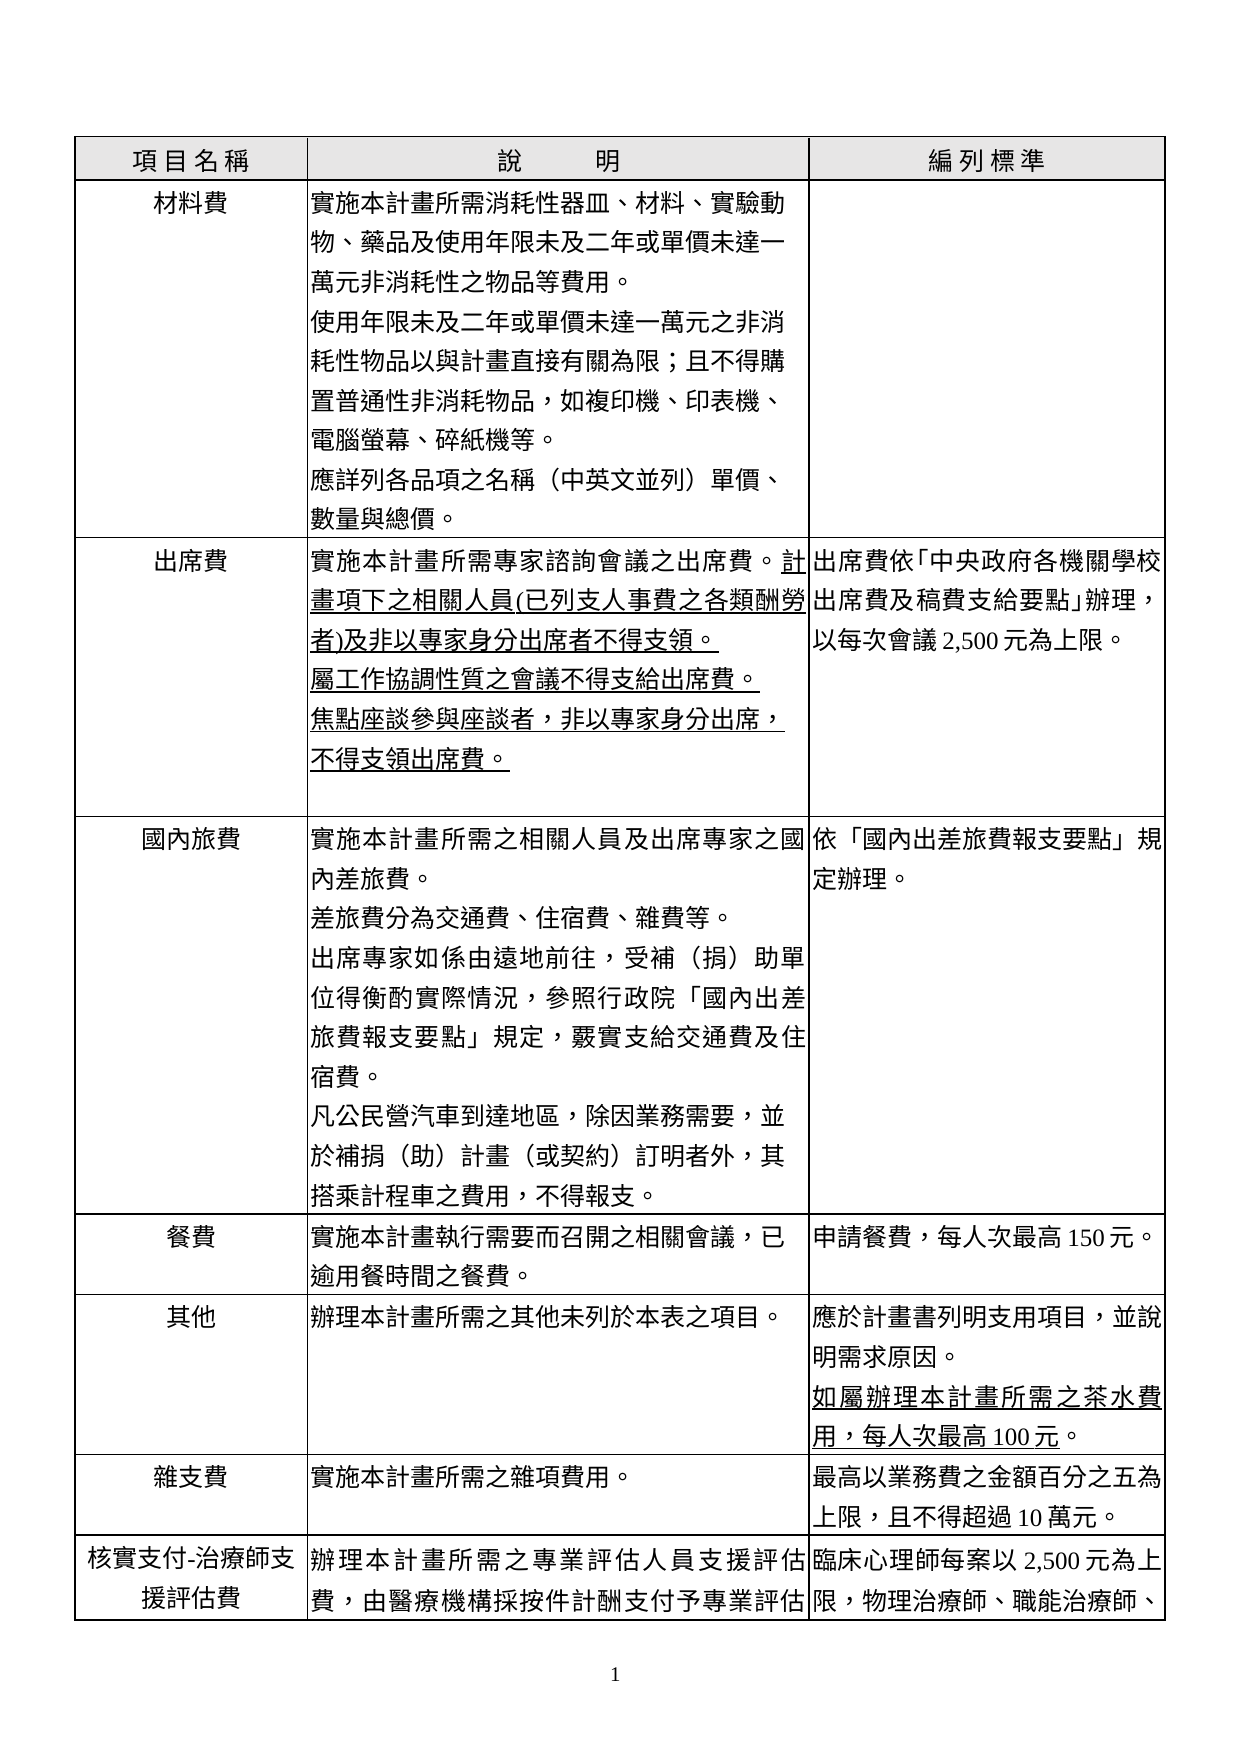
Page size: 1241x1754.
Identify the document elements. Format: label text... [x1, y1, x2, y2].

table_cell 最高以業務費之金額百分之五為上限，且不得超過10萬元。 [810, 1455, 1164, 1534]
table_cell 實施本計畫所需專家諮詢會議之出席費。計畫項下之相關人員(已列支人事費之各類酬勞者)及非以專家身分出席者不得支領。 屬工作協調性質之會議不得支給出席費。 焦點座談參與座談者，非以專家身分出席，不得支領出席費。 [308, 538, 808, 816]
table_cell 申請餐費，每人次最高150元。 [810, 1215, 1164, 1294]
table_cell 應於計畫書列明支用項目，並說明需求原因。 如屬辦理本計畫所需之茶水費用，每人次最高100元。 [810, 1295, 1164, 1453]
table_cell 實施本計畫執行需要而召開之相關會議，已逾用餐時間之餐費。 [308, 1215, 808, 1294]
table_cell 實施本計畫所需之相關人員及出席專家之國內差旅費。 差旅費分為交通費、住宿費、雜費等。 出席專家如係由遠地前往，受補（捐）助單位得衡酌實際情況，參照行政院「國內出差旅費報支要點」規定，覈實支給交通費及住宿費。 凡公民營汽車到達地區，除因業務需要，並於補捐（助）計畫（或契約）訂明者外，其搭乘計程車之費用，不得報支。 [308, 817, 808, 1213]
table_cell 實施本計畫所需之雜項費用。 [308, 1455, 808, 1534]
table_cell 出席費 [76, 538, 307, 816]
table_cell [810, 181, 1164, 537]
table_header 編 列 標 準 [810, 137, 1164, 179]
table_cell 國內旅費 [76, 817, 307, 1213]
table_cell 依「國內出差旅費報支要點」規定辦理。 [810, 817, 1164, 1213]
table_cell 其他 [76, 1295, 307, 1453]
table_cell 餐費 [76, 1215, 307, 1294]
table_cell 辦理本計畫所需之其他未列於本表之項目。 [308, 1295, 808, 1453]
table_cell 核實支付-治療師支援評估費 [76, 1536, 307, 1619]
table_cell 辦理本計畫所需之專業評估人員支援評估費，由醫療機構採按件計酬支付予專業評估 [308, 1536, 808, 1619]
table_cell 出席費依｢中央政府各機關學校出席費及稿費支給要點｣辦理，以每次會議2,500元為上限。 [810, 538, 1164, 816]
table_cell 材料費 [76, 181, 307, 537]
table_header 項 目 名 稱 [76, 137, 307, 179]
table_header 說 明 [308, 137, 809, 179]
table_cell 雜支費 [76, 1455, 307, 1534]
table_cell 臨床心理師每案以2,500元為上限，物理治療師、職能治療師、 [810, 1536, 1164, 1619]
table_cell 實施本計畫所需消耗性器皿、材料、實驗動物、藥品及使用年限未及二年或單價未達一萬元非消耗性之物品等費用。 使用年限未及二年或單價未達一萬元之非消耗性物品以與計畫直接有關為限；且不得購置普通性非消耗物品，如複印機、印表機、電腦螢幕、碎紙機等。 應詳列各品項之名稱（中英文並列）單價、數量與總價。 [308, 181, 808, 537]
